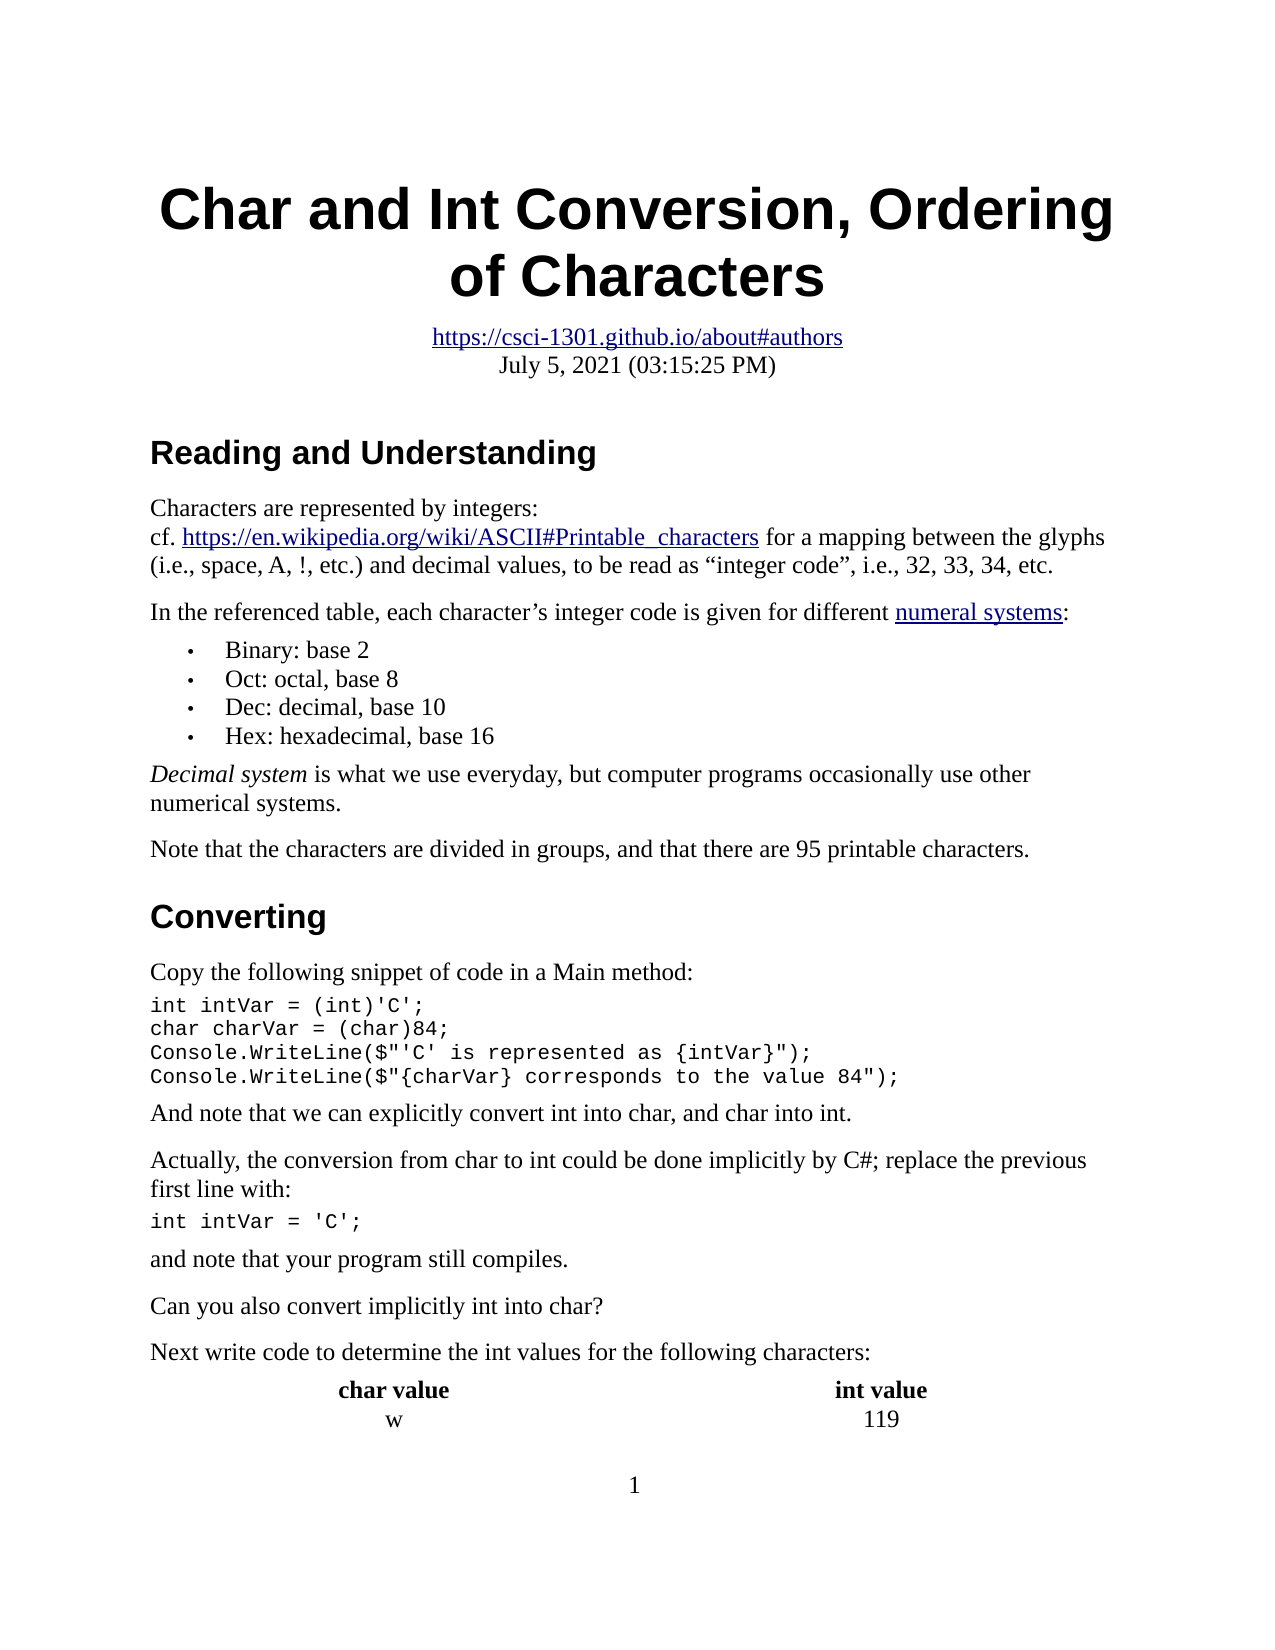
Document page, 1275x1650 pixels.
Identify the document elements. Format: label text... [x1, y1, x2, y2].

table_header int value [638, 1375, 1125, 1404]
text Next write code to determine the int values for the following characters: [150, 1337, 1125, 1366]
subtitle Reading and Understanding [150, 433, 1125, 472]
text char charVar = (char)84; [150, 1018, 1125, 1042]
text In the referenced table, each character’s integer code is given for different numeral systems: [150, 597, 1125, 626]
list Hex: hexadecimal, base 16 [187, 721, 1125, 750]
table_cell 119 [638, 1404, 1125, 1433]
text https://csci-1301.github.io/about#authors [150, 322, 1125, 350]
text Decimal system is what we use everyday, but computer programs occasionally use other numerical systems. [150, 759, 1125, 816]
text Copy the following snippet of code in a Main method: [150, 957, 1125, 986]
text int intVar = (int)'C'; [150, 995, 1125, 1018]
text Console.WriteLine($"{charVar} corresponds to the value 84"); [150, 1066, 1125, 1089]
text and note that your program still compiles. [150, 1244, 1125, 1273]
list Binary: base 2 [187, 635, 1125, 664]
text Actually, the conversion from char to int could be done implicitly by C#; replace the previous first line with: [150, 1145, 1125, 1202]
text Note that the characters are divided in groups, and that there are 95 printable characters. [150, 834, 1125, 863]
text int intVar = 'C'; [150, 1211, 1125, 1235]
text Characters are represented by integers: cf. https://en.wikipedia.org/wiki/ASCII#Printable_characters for a mapping between the glyphs (i.e., space, A, !, etc.) and decimal values, to be read as “integer code”, i.e., 32, 33, 34, etc. [150, 493, 1125, 579]
subtitle Converting [150, 897, 1125, 936]
list Oct: octal, base 8 [187, 664, 1125, 692]
text Console.WriteLine($"'C' is represented as {intVar}"); [150, 1042, 1125, 1066]
list Dec: decimal, base 10 [187, 692, 1125, 721]
table_header char value [150, 1375, 637, 1404]
text July 5, 2021 (03:15:25 PM) [150, 350, 1125, 379]
title Char and Int Conversion, Ordering of Characters [150, 175, 1125, 309]
text And note that we can explicitly convert int into char, and char into int. [150, 1098, 1125, 1127]
text Can you also convert implicitly int into char? [150, 1291, 1125, 1319]
table_cell w [150, 1404, 637, 1433]
